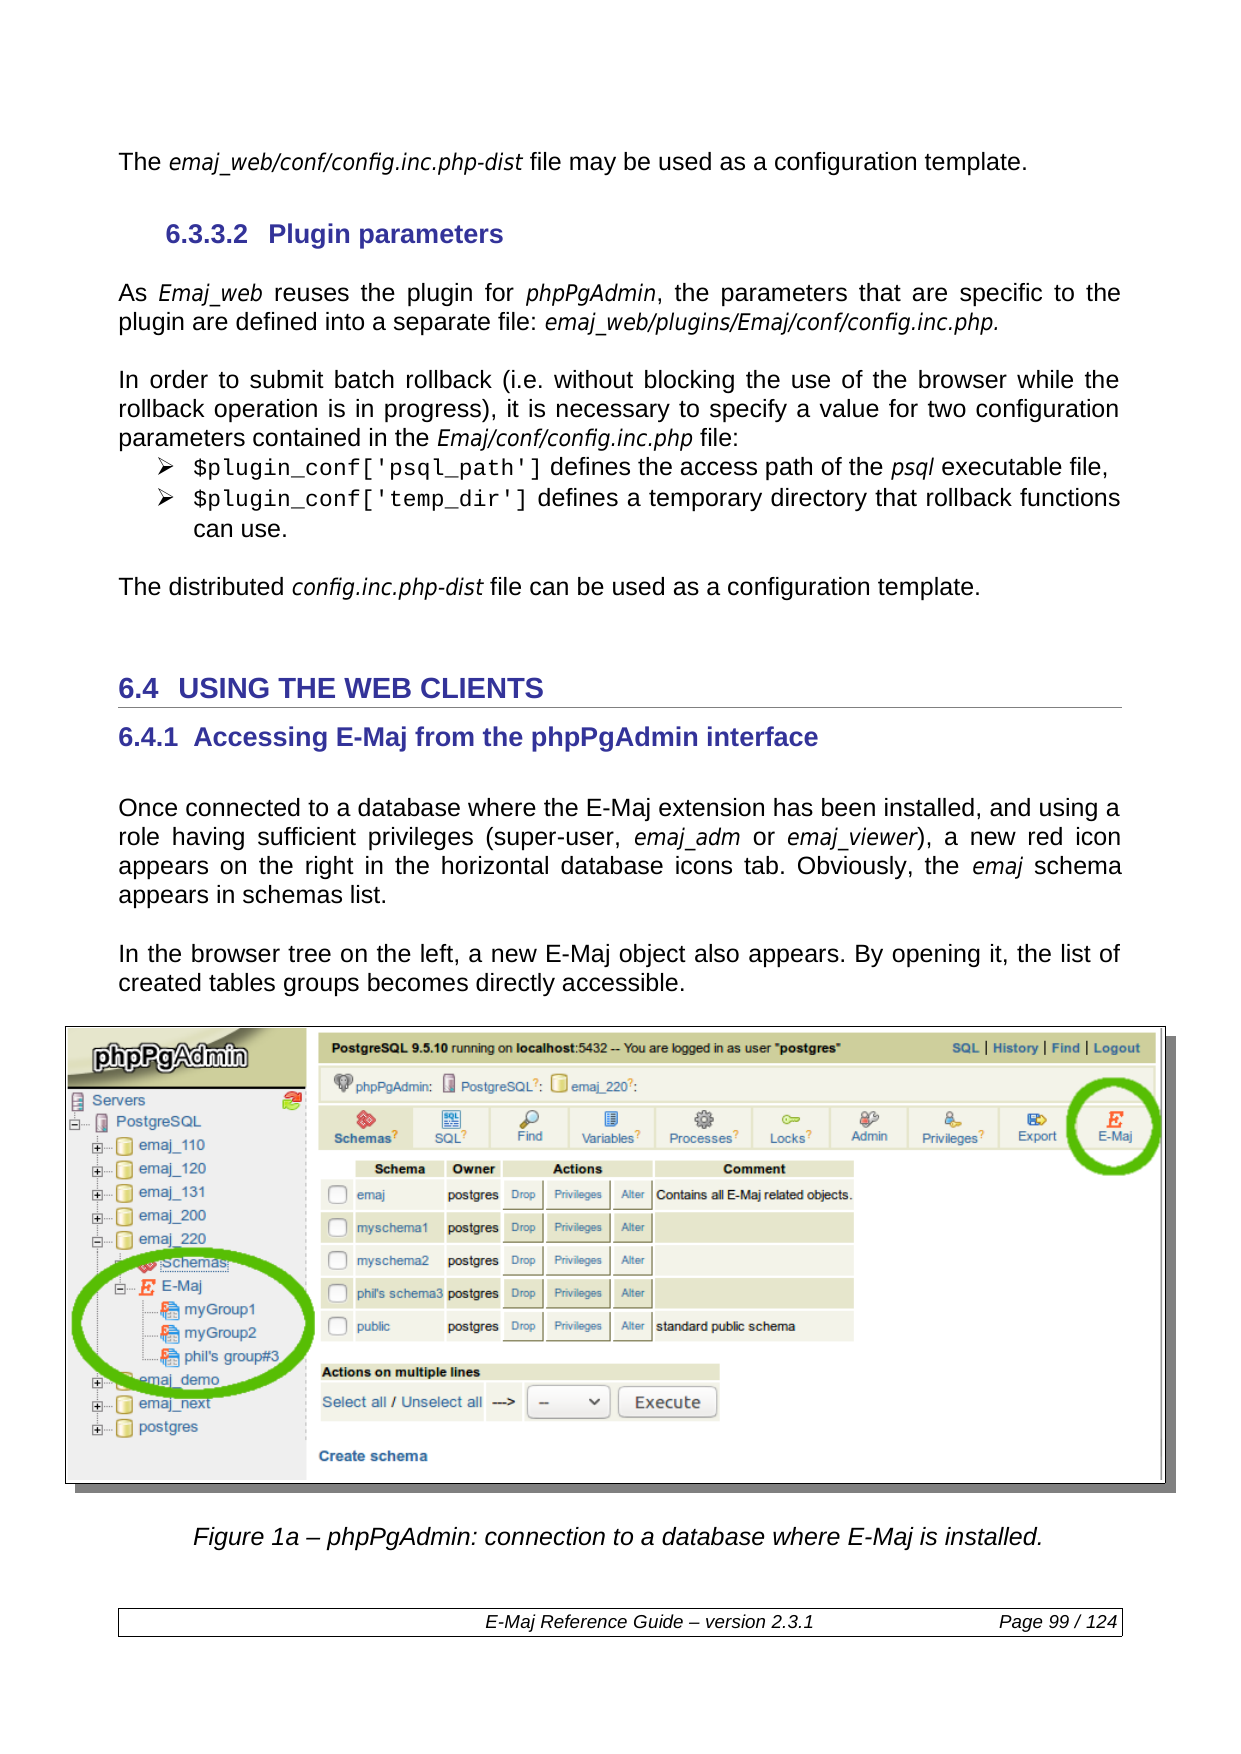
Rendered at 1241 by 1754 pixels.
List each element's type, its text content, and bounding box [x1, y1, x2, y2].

text In order to submit batch rollback (i.e. without blocking the use of the browser while the rollback operation is in progress), it is necessary to specify a value for two configuration parameters contained in the Emaj/conf/config.inc.php file: [118, 365, 1122, 452]
list $plugin_conf['temp_dir'] defines a temporary directory that rollback functions can use. [156, 483, 1122, 543]
text Figure 1a – phpPgAdmin: connection to a database where E-Maj is installed. [118, 1522, 1122, 1551]
list The distributed config.inc.php-dist file can be used as a configuration template. [118, 572, 1122, 601]
picture [67, 1028, 1163, 1480]
text Once connected to a database where the E-Maj extension has been installed, and using a role having sufficient privileges (super-user, emaj_adm or emaj_viewer), a new red icon appears on the right in the horizontal database icons tab. Obviously, the emaj schema appears in schemas list. [118, 793, 1122, 909]
subtitle Plugin parameters [165, 218, 1122, 249]
text As Emaj_web reuses the plugin for phpPgAdmin, the parameters that are specific to the plugin are defined into a separate file: emaj_web/plugins/Emaj/conf/config.inc.php. [118, 278, 1122, 336]
list $plugin_conf['psql_path'] defines the access path of the psql executable file, [156, 452, 1122, 483]
text In the browser tree on the left, a new E-Maj object also appears. By opening it, the list of created tables groups becomes directly accessible. [118, 938, 1122, 997]
subtitle Accessing E-Maj from the phpPgAdmin interface [118, 721, 1122, 752]
text The emaj_web/conf/config.inc.php-dist file may be used as a configuration template. [118, 147, 1122, 176]
subtitle Using the web clients [118, 671, 1122, 707]
